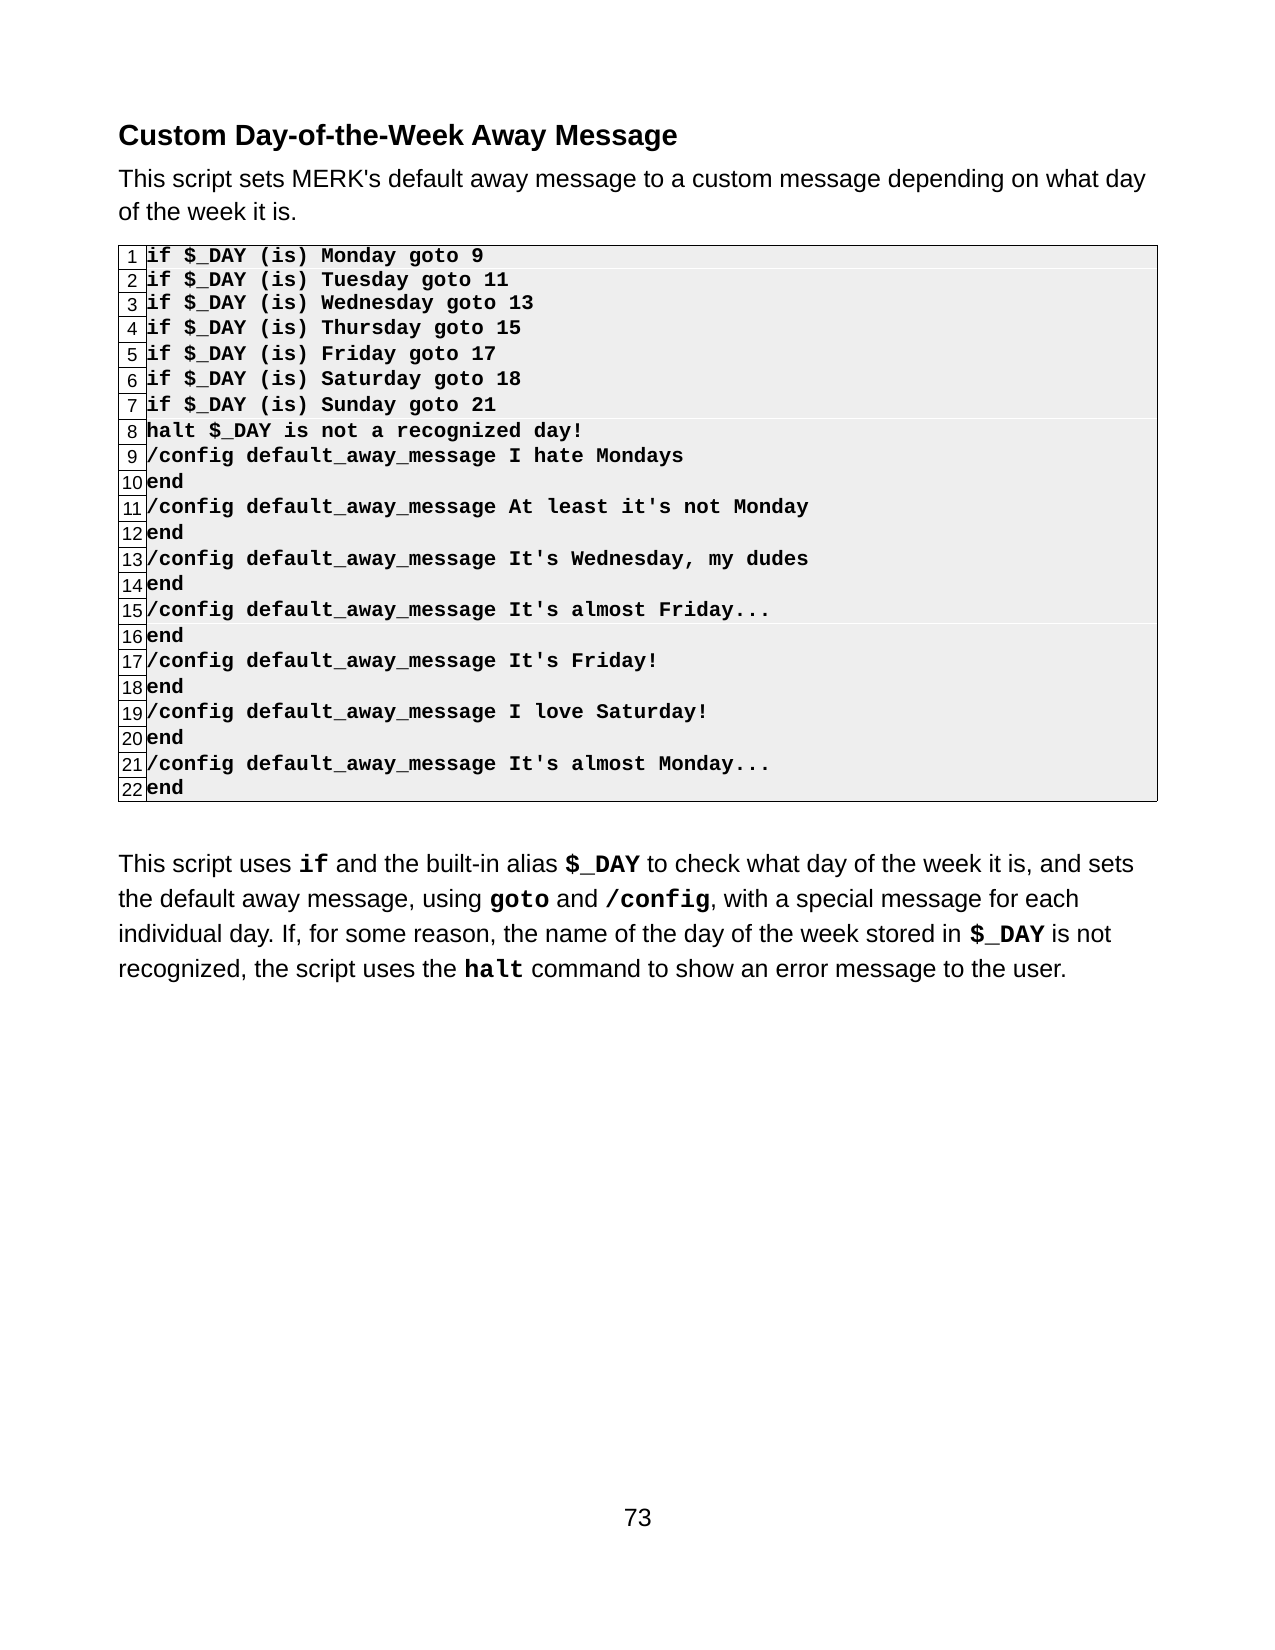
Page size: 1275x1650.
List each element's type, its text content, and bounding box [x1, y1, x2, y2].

table_cell 19 [119, 701, 146, 726]
table_cell /config default_away_message It's Friday! [147, 649, 1157, 675]
table_header 1 [119, 246, 146, 268]
table_cell 15 [119, 599, 146, 623]
table_cell 12 [119, 522, 146, 547]
table_cell 10 [119, 471, 146, 495]
subtitle Custom Day-of-the-Week Away Message [118, 118, 1157, 152]
text This script sets MERK's default away message to a custom message depending on what day of the week it is. [118, 164, 1157, 226]
table_cell 18 [119, 676, 146, 700]
table_cell if $_DAY (is) Thursday goto 15 [147, 316, 1157, 342]
table_cell 9 [119, 445, 146, 470]
table_cell 14 [119, 573, 146, 598]
table_cell if $_DAY (is) Friday goto 17 [147, 342, 1157, 367]
table_cell if $_DAY (is) Saturday goto 18 [147, 367, 1157, 393]
table_cell /config default_away_message It's Wednesday, my dudes [147, 547, 1157, 572]
table_cell 16 [119, 625, 146, 649]
table_cell end [147, 572, 1157, 598]
table_cell 7 [119, 394, 146, 418]
table_cell /config default_away_message I love Saturday! [147, 700, 1157, 726]
table_cell 21 [119, 753, 146, 777]
table_cell 17 [119, 650, 146, 675]
table_cell end [147, 470, 1157, 495]
table_cell end [147, 521, 1157, 547]
table_cell 22 [119, 778, 146, 801]
table_cell end [147, 624, 1157, 649]
table_cell 20 [119, 727, 146, 752]
table_cell 2 [119, 270, 146, 292]
table_cell 4 [119, 317, 146, 342]
table_cell if $_DAY (is) Wednesday goto 13 [147, 292, 1157, 316]
table_cell 5 [119, 343, 146, 367]
table_cell halt $_DAY is not a recognized day! [147, 419, 1157, 444]
table_cell end [147, 777, 1157, 801]
table_cell /config default_away_message I hate Mondays [147, 444, 1157, 470]
table_cell if $_DAY (is) Sunday goto 21 [147, 393, 1157, 418]
table_cell 8 [119, 420, 146, 444]
table_header if $_DAY (is) Monday goto 9 [147, 246, 1157, 268]
table_cell /config default_away_message It's almost Friday... [147, 598, 1157, 623]
table_cell if $_DAY (is) Tuesday goto 11 [147, 269, 1157, 292]
table_cell /config default_away_message It's almost Monday... [147, 752, 1157, 777]
table_cell 11 [119, 496, 146, 521]
table_cell 6 [119, 368, 146, 393]
table_cell 13 [119, 548, 146, 572]
table_cell end [147, 726, 1157, 752]
text This script uses if and the built-in alias $_DAY to check what day of the week it is, and sets the default away message, using goto and /config, with a special message for each individual day. If, for some reason, the name of the day of the week stored in $_DAY is not recognized, the script uses the halt command to show an error message to the user. [118, 849, 1157, 985]
table_cell end [147, 675, 1157, 700]
table_cell 3 [119, 293, 146, 316]
table_cell /config default_away_message At least it's not Monday [147, 495, 1157, 521]
